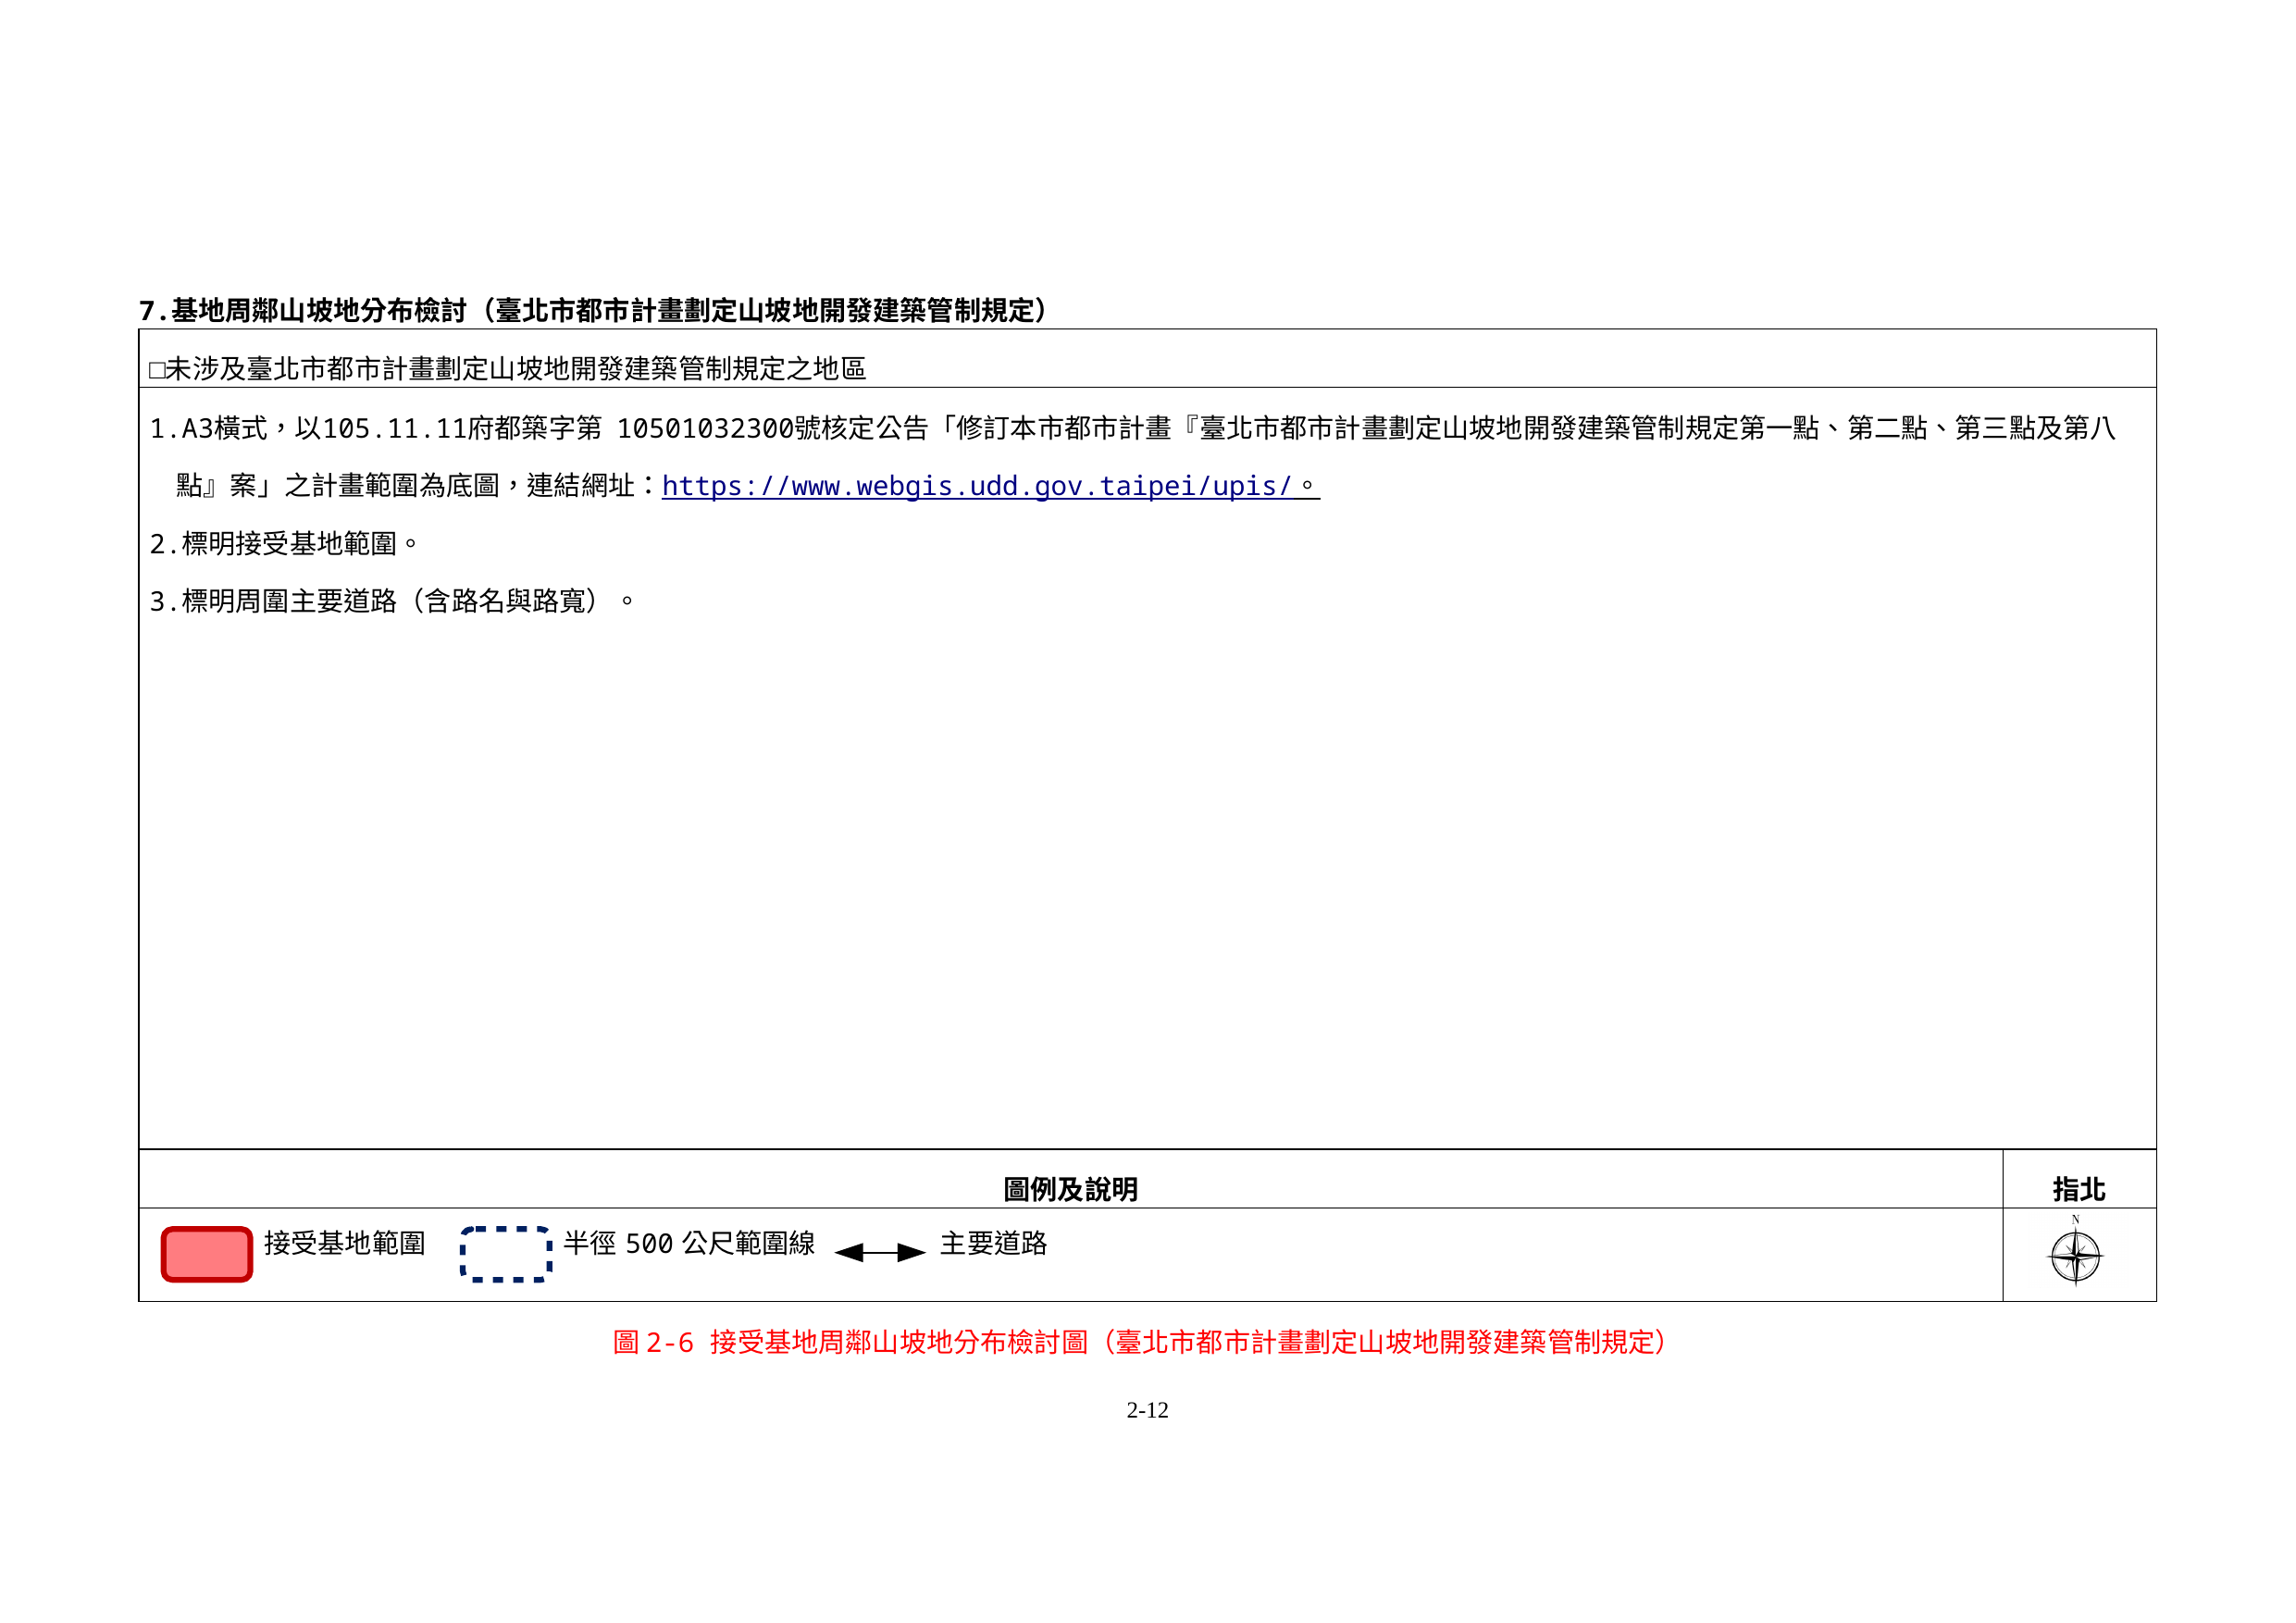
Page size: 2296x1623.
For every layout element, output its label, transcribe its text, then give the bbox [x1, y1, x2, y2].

table_cell [140, 1208, 2003, 1301]
table_cell 圖例及說明 [140, 1150, 2003, 1208]
table_cell [2004, 1208, 2156, 1301]
table_cell 指北 [2004, 1150, 2156, 1208]
table_header □未涉及臺北市都市計畫劃定山坡地開發建築管制規定之地區 [140, 329, 2156, 387]
text 圖2-6 接受基地周鄰山坡地分布檢討圖（臺北市都市計畫劃定山坡地開發建築管制規定） [139, 1302, 2156, 1359]
table_cell 1.A3橫式，以105.11.11府都築字第 10501032300號核定公告「修訂本市都市計畫『臺北市都市計畫劃定山坡地開發建築管制規定第一點、第二點、第三點及第八點』案」之計畫範圍為底圖，連結網址：https://www.webgis.udd.gov.taipei/upis/。 2.標明接受基地範圍。 3.標明周圍主要道路（含路名與路寬）。 [140, 388, 2156, 1148]
text 7.基地周鄰山坡地分布檢討（臺北市都市計畫劃定山坡地開發建築管制規定） [139, 270, 2156, 328]
